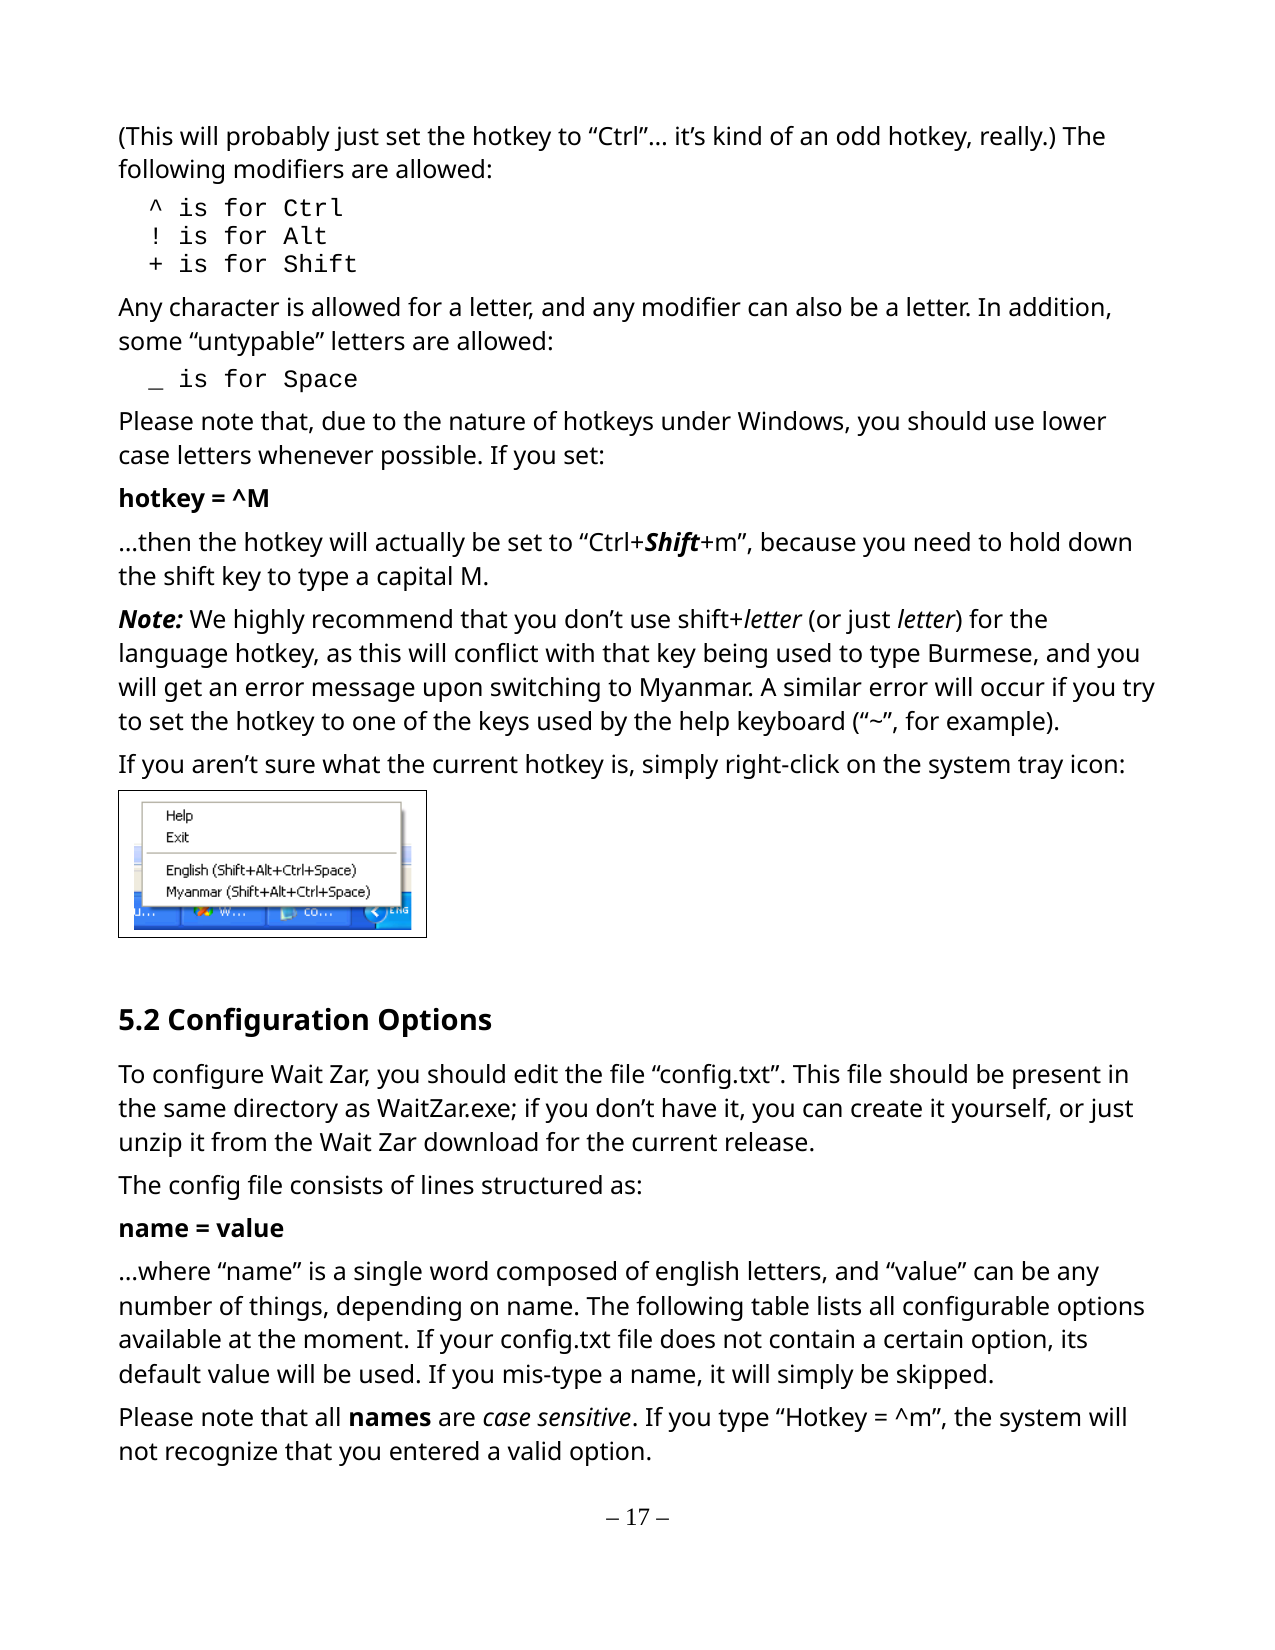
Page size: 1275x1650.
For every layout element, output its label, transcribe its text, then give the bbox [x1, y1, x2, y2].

text + is for Shift [118, 252, 1157, 280]
text (This will probably just set the hotkey to “Ctrl”… it’s kind of an odd hotkey, really.) The following modifiers are allowed: [118, 118, 1157, 186]
text …then the hotkey will actually be set to “Ctrl+Shift+m”, because you need to hold down the shift key to type a capital M. [118, 524, 1157, 592]
text Please note that all names are case sensitive. If you type “Hotkey = ^m”, the system will not recognize that you entered a valid option. [118, 1399, 1157, 1467]
picture [134, 798, 412, 930]
subtitle 5.2 Configuration Options [118, 999, 1157, 1038]
text Any character is allowed for a letter, and any modifier can also be a letter. In addition, some “untypable” letters are allowed: [118, 289, 1157, 357]
text ^ is for Ctrl [118, 195, 1157, 224]
text name = value [118, 1211, 1157, 1245]
text The config file consists of lines structured as: [118, 1168, 1157, 1202]
text ! is for Alt [118, 224, 1157, 252]
text If you aren’t sure what the current hotkey is, simply right-click on the system tray icon: [118, 747, 1157, 781]
text _ is for Space [118, 367, 1157, 395]
text Please note that, due to the nature of hotkeys under Windows, you should use lower case letters whenever possible. If you set: [118, 404, 1157, 472]
text Note: We highly recommend that you don’t use shift+letter (or just letter) for the language hotkey, as this will conflict with that key being used to type Burmese, and you will get an error message upon switching to Myanmar. A similar error will occur if you try to set the hotkey to one of the keys used by the help keyboard (“~”, for example). [118, 601, 1157, 738]
text hotkey = ^M [118, 481, 1157, 515]
text To configure Wait Zar, you should edit the file “config.txt”. This file should be present in the same directory as WaitZar.exe; if you don’t have it, you can create it yourself, or just unzip it from the Wait Zar download for the current release. [118, 1057, 1157, 1159]
text …where “name” is a single word composed of english letters, and “value” can be any number of things, depending on name. The following table lists all configurable options available at the moment. If your config.txt file does not contain a certain option, its default value will be used. If you mis-type a name, it will simply be skipped. [118, 1254, 1157, 1390]
